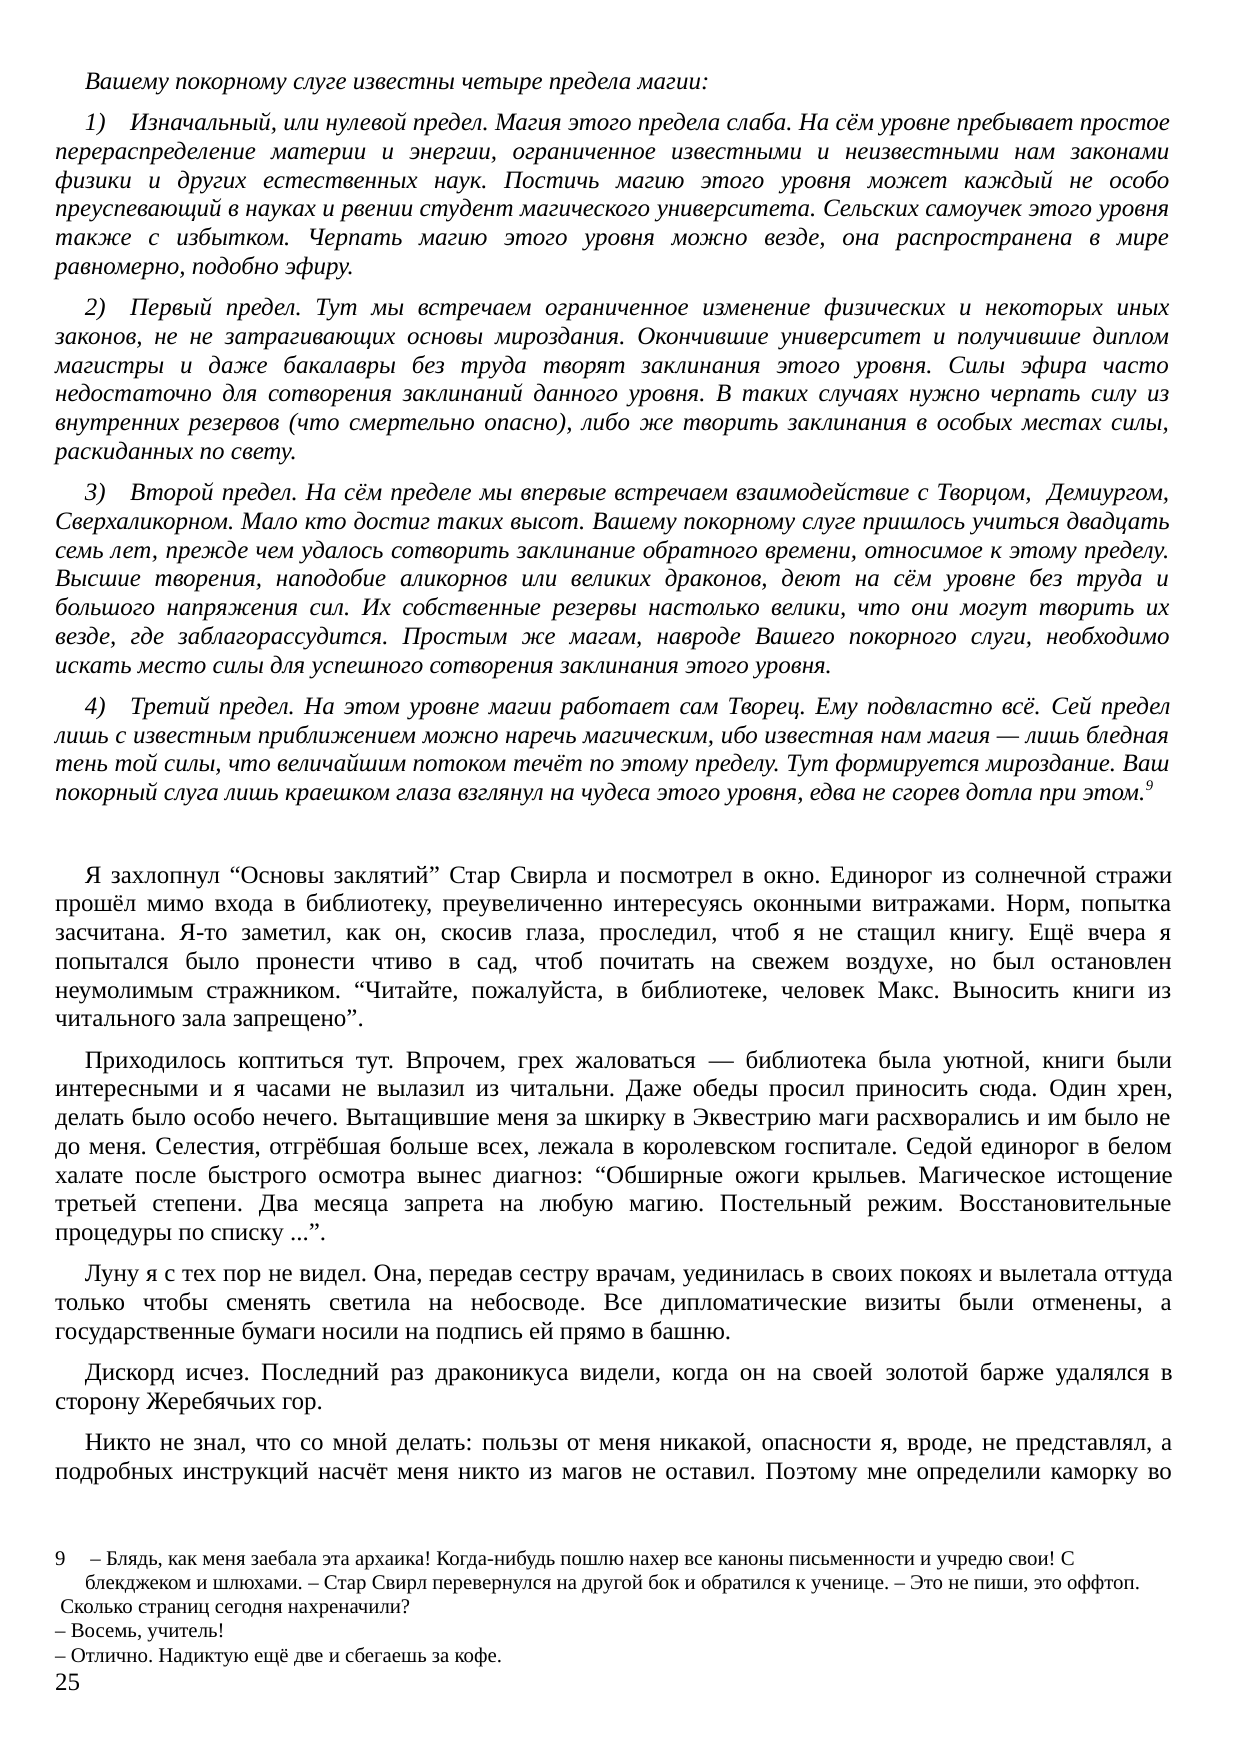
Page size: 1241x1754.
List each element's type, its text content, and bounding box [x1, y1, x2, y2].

text Приходилось коптиться тут. Впрочем, грех жаловаться — библиотека была уютной, книги были интересными и я часами не вылазил из читальни. Даже обеды просил приносить сюда. Один хрен, делать было особо нечего. Вытащившие меня за шкирку в Эквестрию маги расхворались и им было не до меня. Селестия, отгрёбшая больше всех, лежала в королевском госпитале. Седой единорог в белом халате после быстрого осмотра вынес диагноз: “Обширные ожоги крыльев. Магическое истощение третьей степени. Два месяца запрета на любую магию. Постельный режим. Восстановительные процедуры по списку ...”. [55, 1045, 1173, 1246]
list Третий предел. На этом уровне магии работает сам Творец. Ему подвластно всё. Сей предел лишь с известным приближением можно наречь магическим, ибо известная нам магия — лишь бледная тень той силы, что величайшим потоком течёт по этому пределу. Тут формируется мироздание. Ваш покорный слуга лишь краешком глаза взглянул на чудеса этого уровня, едва не сгорев дотла при этом. [55, 691, 1173, 806]
list – Отлично. Надиктую ещё две и сбегаешь за кофе. [55, 1642, 1173, 1667]
text Луну я с тех пор не видел. Она, передав сестру врачам, уединилась в своих покоях и вылетала оттуда только чтобы сменять светила на небосводе. Все дипломатические визиты были отменены, а государственные бумаги носили на подпись ей прямо в башню. [55, 1258, 1173, 1345]
list Сколько страниц сегодня нахреначили? [55, 1594, 1173, 1618]
text Я захлопнул “Основы заклятий” Стар Свирла и посмотрел в окно. Единорог из солнечной стражи прошёл мимо входа в библиотеку, преувеличенно интересуясь оконными витражами. Норм, попытка засчитана. Я-то заметил, как он, скосив глаза, проследил, чтоб я не стащил книгу. Ещё вчера я попытался было пронести чтиво в сад, чтоб почитать на свежем воздухе, но был остановлен неумолимым стражником. “Читайте, пожалуйста, в библиотеке, человек Макс. Выносить книги из читального зала запрещено”. [55, 860, 1173, 1032]
list Первый предел. Тут мы встречаем ограниченное изменение физических и некоторых иных законов, не не затрагивающих основы мироздания. Окончившие университет и получившие диплом магистры и даже бакалавры без труда творят заклинания этого уровня. Силы эфира часто недостаточно для сотворения заклинаний данного уровня. В таких случаях нужно черпать силу из внутренних резервов (что смертельно опасно), либо же творить заклинания в особых местах силы, раскиданных по свету. [55, 292, 1173, 465]
list – Восемь, учитель! [55, 1618, 1173, 1642]
text Вашему покорному слуге известны четыре предела магии: [55, 66, 1173, 95]
list Второй предел. На сём пределе мы впервые встречаем взаимодействие с Творцом, Демиургом, Сверхаликорном. Мало кто достиг таких высот. Вашему покорному слуге пришлось учиться двадцать семь лет, прежде чем удалось сотворить заклинание обратного времени, относимое к этому пределу. Высшие творения, наподобие аликорнов или великих драконов, деют на сём уровне без труда и большого напряжения сил. Их собственные резервы настолько велики, что они могут творить их везде, где заблагорассудится. Простым же магам, навроде Вашего покорного слуги, необходимо искать место силы для успешного сотворения заклинания этого уровня. [55, 477, 1173, 678]
list Изначальный, или нулевой предел. Магия этого предела слаба. На сём уровне пребывает простое перераспределение материи и энергии, ограниченное известными и неизвестными нам законами физики и других естественных наук. Постичь магию этого уровня может каждый не особо преуспевающий в науках и рвении студент магического университета. Сельских самоучек этого уровня также с избытком. Черпать магию этого уровня можно везде, она распространена в мире равномерно, подобно эфиру. [55, 107, 1173, 280]
text Дискорд исчез. Последний раз драконикуса видели, когда он на своей золотой барже удалялся в сторону Жеребячьих гор. [55, 1357, 1173, 1415]
list – Блядь, как меня заебала эта архаика! Когда-нибудь пошлю нахер все каноны письменности и учредю свои! С блекджеком и шлюхами. – Стар Свирл перевернулся на другой бок и обратился к ученице. – Это не пиши, это оффтоп. [55, 1546, 1173, 1594]
text Никто не знал, что со мной делать: пользы от меня никакой, опасности я, вроде, не представлял, а подробных инструкций насчёт меня никто из магов не оставил. Поэтому мне определили каморку во [55, 1427, 1173, 1485]
